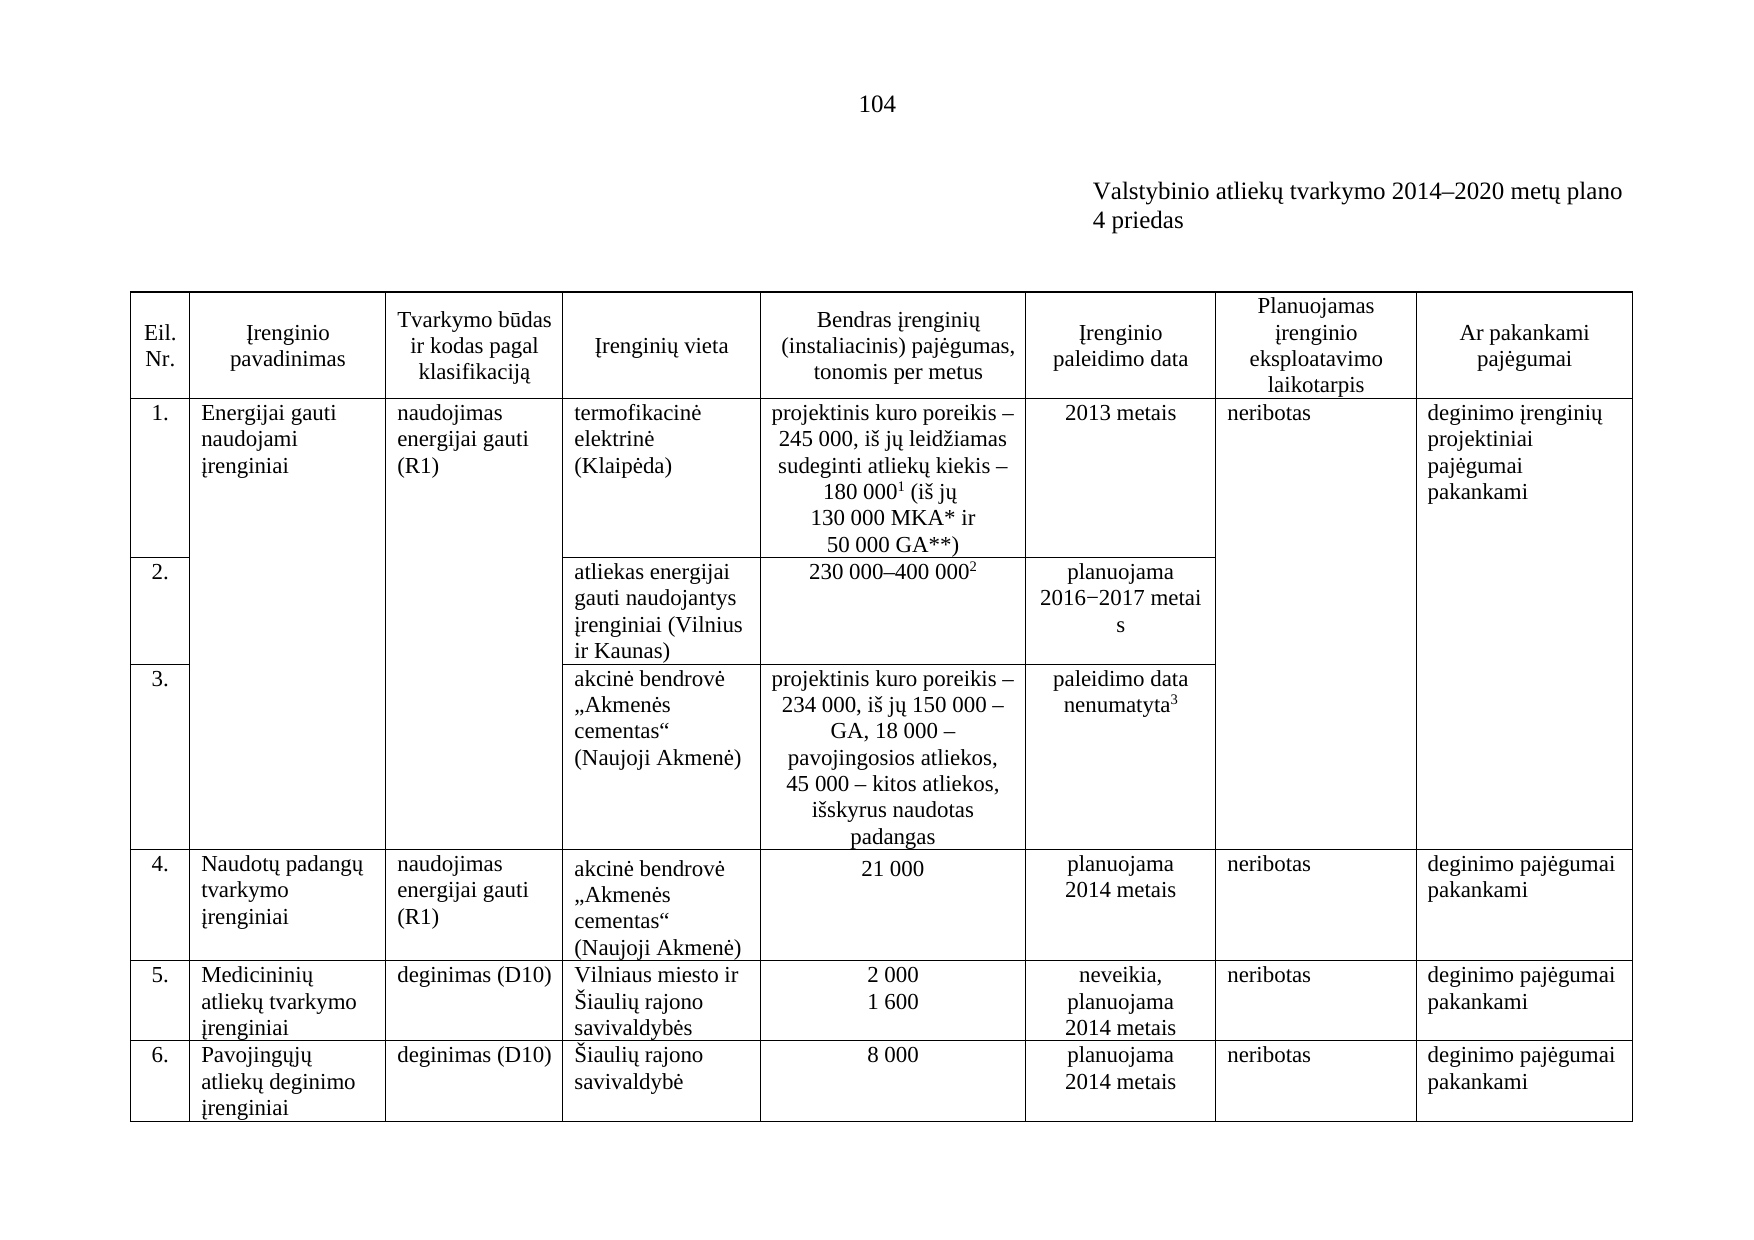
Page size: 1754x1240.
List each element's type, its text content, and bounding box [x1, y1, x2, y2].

table_cell Šiaulių rajono savivaldybė [563, 1041, 760, 1121]
table_cell 21 000 [761, 850, 1025, 960]
table_header Įrenginių vieta [563, 293, 760, 398]
table_cell neribotas [1216, 961, 1416, 1040]
table_cell deginimo įrenginių projektiniai pajėgumai pakankami [1417, 399, 1632, 849]
table_cell 2013 metais [1026, 399, 1215, 557]
table_cell Naudotų padangų tvarkymo įrenginiai [190, 850, 385, 960]
table_cell termofikacinė elektrinė (Klaipėda) [563, 399, 760, 557]
table_cell Medicininių atliekų tvarkymo įrenginiai [190, 961, 385, 1040]
table_cell Vilniaus miesto ir Šiaulių rajono savivaldybės [563, 961, 760, 1040]
table_cell paleidimo data nenumatyta3 [1026, 665, 1215, 849]
table_cell Pavojingųjų atliekų deginimo įrenginiai [190, 1041, 385, 1121]
table_cell deginimo pajėgumai pakankami [1417, 1041, 1632, 1121]
table_cell neribotas [1216, 1041, 1416, 1121]
table_header Tvarkymo būdas ir kodas pagal klasifikaciją [386, 293, 562, 398]
table_header Įrenginio paleidimo data [1026, 293, 1215, 398]
table_cell akcinė bendrovė „Akmenės cementas“ (Naujoji Akmenė) [563, 665, 760, 849]
table_cell projektinis kuro poreikis – 245 000, iš jų leidžiamas sudeginti atliekų kiekis – 180 0001 (iš jų 130 000 MKA* ir 50 000 GA**) [761, 399, 1025, 557]
table_cell 4. [131, 850, 189, 960]
table_cell neribotas [1216, 399, 1416, 849]
table_header Eil. Nr. [131, 293, 189, 398]
table_cell atliekas energijai gauti naudojantys įrenginiai (Vilnius ir Kaunas) [563, 558, 760, 663]
table_cell planuojama 2014 metais [1026, 1041, 1215, 1121]
text 4 priedas [1093, 205, 1636, 234]
table_header Planuojamas įrenginio eksploatavimo laikotarpis [1216, 293, 1416, 398]
table_cell Energijai gauti naudojami įrenginiai [190, 399, 385, 849]
table_cell 3. [131, 665, 189, 849]
table_cell deginimo pajėgumai pakankami [1417, 850, 1632, 960]
table_cell planuojama 2016−2017 metais [1026, 558, 1215, 663]
table_cell 2. [131, 558, 189, 663]
table_cell 2 000 1 600 [761, 961, 1025, 1040]
table_cell planuojama 2014 metais [1026, 850, 1215, 960]
table_cell 5. [131, 961, 189, 1040]
table_header Įrenginio pavadinimas [190, 293, 385, 398]
table_cell akcinė bendrovė „Akmenės cementas“ (Naujoji Akmenė) [563, 850, 760, 960]
table_cell 1. [131, 399, 189, 557]
table_header Ar pakankami pajėgumai [1417, 293, 1632, 398]
table_cell 8 000 [761, 1041, 1025, 1121]
table_header Bendras įrenginių (instaliacinis) pajėgumas, tonomis per metus [761, 293, 1025, 398]
table_cell deginimas (D10) [386, 961, 562, 1040]
table_cell naudojimas energijai gauti (R1) [386, 399, 562, 849]
table_cell neribotas [1216, 850, 1416, 960]
table_cell deginimas (D10) [386, 1041, 562, 1121]
table_cell neveikia, planuojama 2014 metais [1026, 961, 1215, 1040]
text Valstybinio atliekų tvarkymo 2014–2020 metų plano [1093, 176, 1636, 205]
table_cell projektinis kuro poreikis – 234 000, iš jų 150 000 – GA, 18 000 – pavojingosios atliekos, 45 000 – kitos atliekos, išskyrus naudotas padangas [761, 665, 1025, 849]
table_cell naudojimas energijai gauti (R1) [386, 850, 562, 960]
table_cell 6. [131, 1041, 189, 1121]
table_cell deginimo pajėgumai pakankami [1417, 961, 1632, 1040]
table_cell 230 000–400 0002 [761, 558, 1025, 663]
